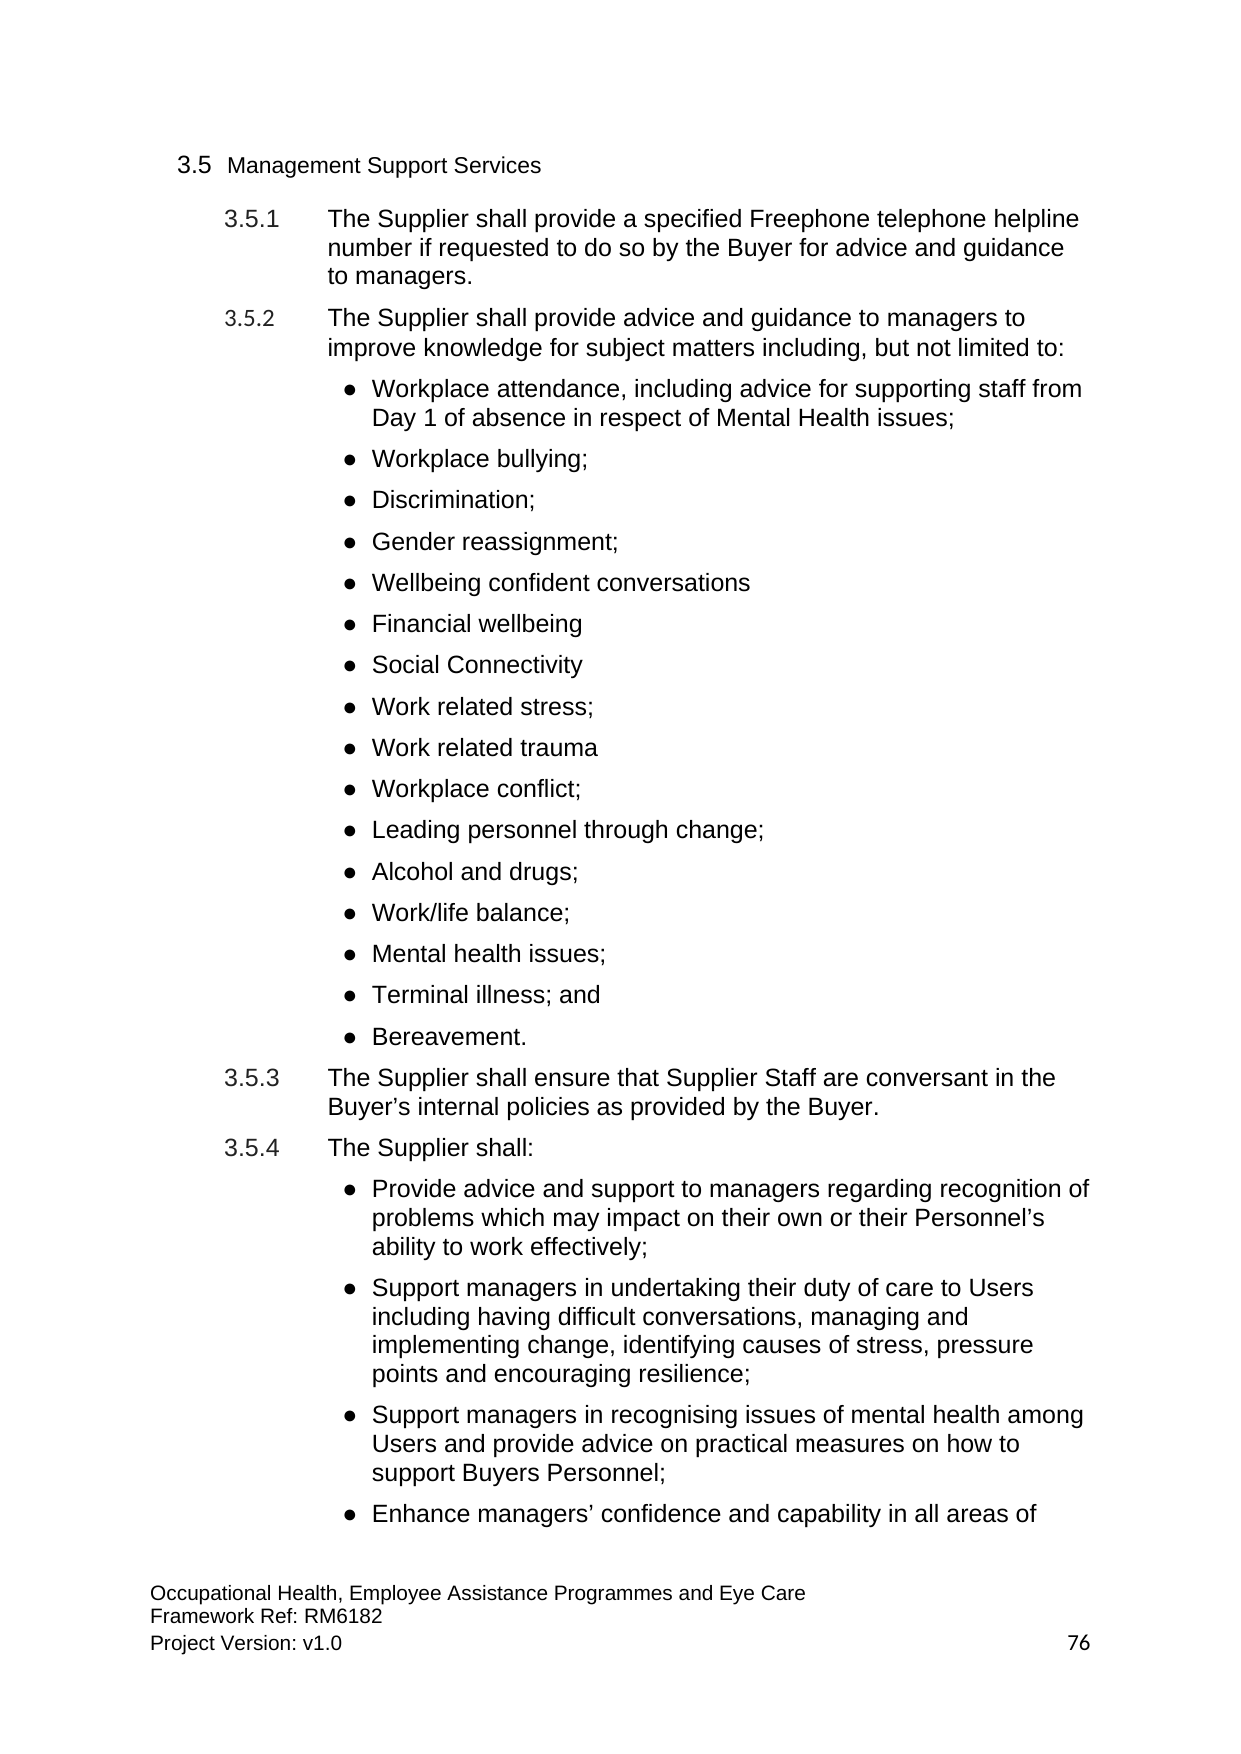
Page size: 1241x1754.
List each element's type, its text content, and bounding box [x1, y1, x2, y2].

list Bereavement. [342, 1022, 1090, 1051]
list Work/life balance; [342, 898, 1090, 927]
list Social Connectivity [342, 651, 1090, 679]
list The Supplier shall provide a specified Freephone telephone helpline number if requested to do so by the Buyer for advice and guidance to managers. [224, 204, 1090, 290]
list Work related stress; [342, 692, 1090, 721]
list Provide advice and support to managers regarding recognition of problems which may impact on their own or their Personnel’s ability to work effectively; [342, 1174, 1090, 1261]
list The Supplier shall: [224, 1133, 1090, 1162]
list The Supplier shall provide advice and guidance to managers to improve knowledge for subject matters including, but not limited to: [224, 302, 1090, 362]
list Workplace bullying; [342, 444, 1090, 473]
list Work related trauma [342, 733, 1090, 762]
list Leading personnel through change; [342, 816, 1090, 844]
list Terminal illness; and [342, 981, 1090, 1009]
list Wellbeing confident conversations [342, 568, 1090, 597]
list Discrimination; [342, 486, 1090, 514]
list Financial wellbeing [342, 609, 1090, 638]
list The Supplier shall ensure that Supplier Staff are conversant in the Buyer’s internal policies as provided by the Buyer. [224, 1063, 1090, 1121]
list Workplace attendance, including advice for supporting staff from Day 1 of absence in respect of Mental Health issues; [342, 374, 1090, 432]
list Mental health issues; [342, 939, 1090, 968]
list Workplace conflict; [342, 774, 1090, 803]
list Support managers in recognising issues of mental health among Users and provide advice on practical measures on how to support Buyers Personnel; [342, 1401, 1090, 1487]
list Alcohol and drugs; [342, 857, 1090, 886]
list Support managers in undertaking their duty of care to Users including having difficult conversations, managing and implementing change, identifying causes of stress, pressure points and encouraging resilience; [342, 1273, 1090, 1388]
subtitle Management Support Services [177, 150, 1090, 179]
list Enhance managers’ confidence and capability in all areas of [342, 1499, 1090, 1528]
list Gender reassignment; [342, 527, 1090, 556]
